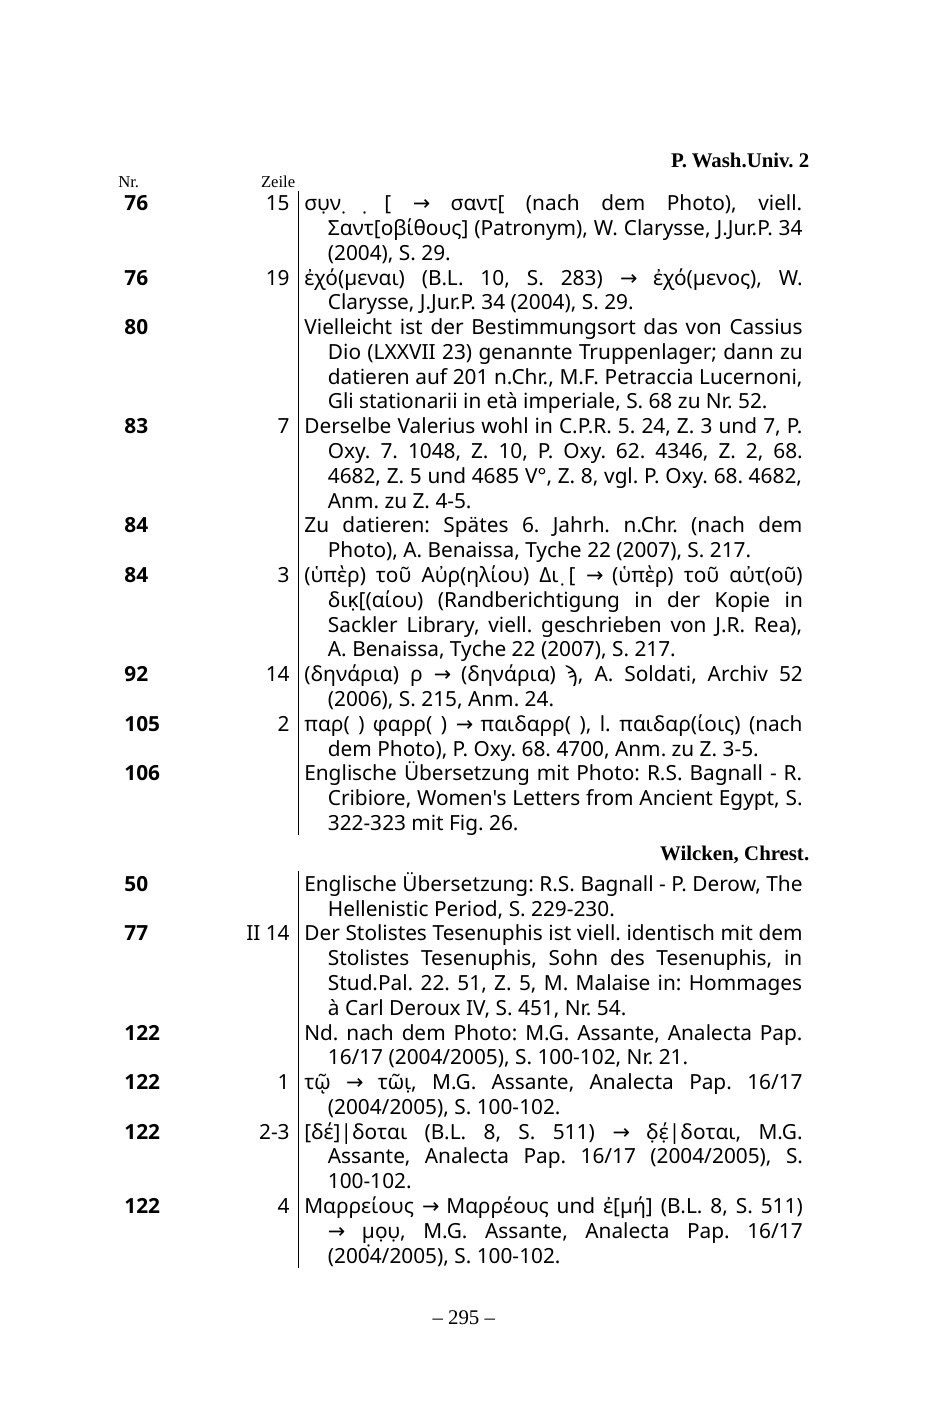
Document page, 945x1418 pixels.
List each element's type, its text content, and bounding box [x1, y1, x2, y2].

table_cell Derselbe Valerius wohl in C.P.R. 5. 24, Z. 3 und 7, P. Oxy. 7. 1048, Z. 10, P. Oxy. 62. 4346, Z. 2, 68. 4682, Z. 5 und 4685 V°, Z. 8, vgl. P. Oxy. 68. 4682, Anm. zu Z. 4-5. [299, 414, 809, 513]
table_cell 84 [118, 513, 207, 563]
table_cell 122 [118, 1020, 207, 1070]
table_cell 122 [118, 1070, 207, 1119]
table_cell 80 [118, 315, 207, 414]
table_cell 76 [118, 265, 207, 315]
table_cell Englische Übersetzung mit Photo: R.S. Bagnall - R. Cribiore, Women's Letters from Ancient Egypt, S. 322-323 mit Fig. 26. [299, 761, 809, 835]
table_header [207, 871, 298, 921]
table_cell 106 [118, 761, 207, 835]
table_cell [207, 513, 298, 563]
table_cell 122 [118, 1194, 207, 1268]
table_cell 84 [118, 563, 207, 662]
table_cell 19 [207, 265, 298, 315]
table_cell ἐχό(μεναι) (B.L. 10, S. 283) → ἐχό(μενος), W. Clarysse, J.Jur.P. 34 (2004), S. 29. [299, 265, 809, 315]
table_cell (ὑπὲρ) τοῦ Αὐρ(ηλίου) Δι ̣[ → (ὑπὲρ) τοῦ αὐτ(οῦ) δικ̣[(αίου) (Randberichtigung in der Kopie in Sackler Library, viell. geschrieben von J.R. Rea), A. Benaissa, Tyche 22 (2007), S. 217. [299, 563, 809, 662]
table_cell [δέ]|δοται (B.L. 8, S. 511) → δ̣έ̣|δοται, M.G. Assante, Analecta Pap. 16/17 (2004/2005), S. 100-102. [299, 1119, 809, 1194]
table_cell II 14 [207, 921, 298, 1020]
table_cell [207, 315, 298, 414]
table_cell 4 [207, 1194, 298, 1268]
table_cell Zu datieren: Spätes 6. Jahrh. n.Chr. (nach dem Photo), A. Benaissa, Tyche 22 (2007), S. 217. [299, 513, 809, 563]
table_cell 1 [207, 1070, 298, 1119]
table_header 50 [118, 871, 207, 921]
table_cell συ̣ν̣ ̣ [ → σαντ[ (nach dem Photo), viell. Σαντ[οβίθους] (Patronym), W. Clarysse, J.Jur.P. 34 (2004), S. 29. [299, 191, 809, 265]
table_cell 122 [118, 1119, 207, 1194]
table_header Englische Übersetzung: R.S. Bagnall - P. Derow, The Hellenistic Period, S. 229-230. [299, 871, 809, 921]
table_cell 15 [207, 191, 298, 265]
table_cell Der Stolistes Tesenuphis ist viell. identisch mit dem Stolistes Tesenuphis, Sohn des Tesenuphis, in Stud.Pal. 22. 51, Z. 5, M. Malaise in: Hommages à Carl Deroux IV, S. 451, Nr. 54. [299, 921, 809, 1020]
table_cell 92 [118, 662, 207, 711]
table_cell 76 [118, 191, 207, 265]
table_cell [207, 761, 298, 835]
table_cell παρ( ) φαρρ( ) → παιδαρρ( ), l. παιδαρ(ίοις) (nach dem Photo), P. Oxy. 68. 4700, Anm. zu Z. 3-5. [299, 711, 809, 761]
table_cell 3 [207, 563, 298, 662]
table_cell (δηνάρια) ρ → (δηνάρια) ϡ, A. Soldati, Archiv 52 (2006), S. 215, Anm. 24. [299, 662, 809, 711]
table_cell Μαρρείους → Μαρρέους und ἐ[μή] (B.L. 8, S. 511) → μ̣ο̣υ̣, M.G. Assante, Analecta Pap. 16/17 (2004/2005), S. 100-102. [299, 1194, 809, 1268]
table_cell 2-3 [207, 1119, 298, 1194]
table_cell 14 [207, 662, 298, 711]
table_cell Vielleicht ist der Bestimmungsort das von Cassius Dio (LXXVII 23) genannte Truppenlager; dann zu datieren auf 201 n.Chr., M.F. Petraccia Lucernoni, Gli stationarii in età imperiale, S. 68 zu Nr. 52. [299, 315, 809, 414]
table_cell 105 [118, 711, 207, 761]
table_cell 7 [207, 414, 298, 513]
table_cell 2 [207, 711, 298, 761]
table_cell τῷ → τῶι̣, M.G. Assante, Analecta Pap. 16/17 (2004/2005), S. 100-102. [299, 1070, 809, 1119]
subtitle Wilcken, Chrest. [118, 841, 809, 865]
table_cell Nd. nach dem Photo: M.G. Assante, Analecta Pap. 16/17 (2004/2005), S. 100-102, Nr. 21. [299, 1020, 809, 1070]
table_cell 83 [118, 414, 207, 513]
table_cell 77 [118, 921, 207, 1020]
table_cell [207, 1020, 298, 1070]
